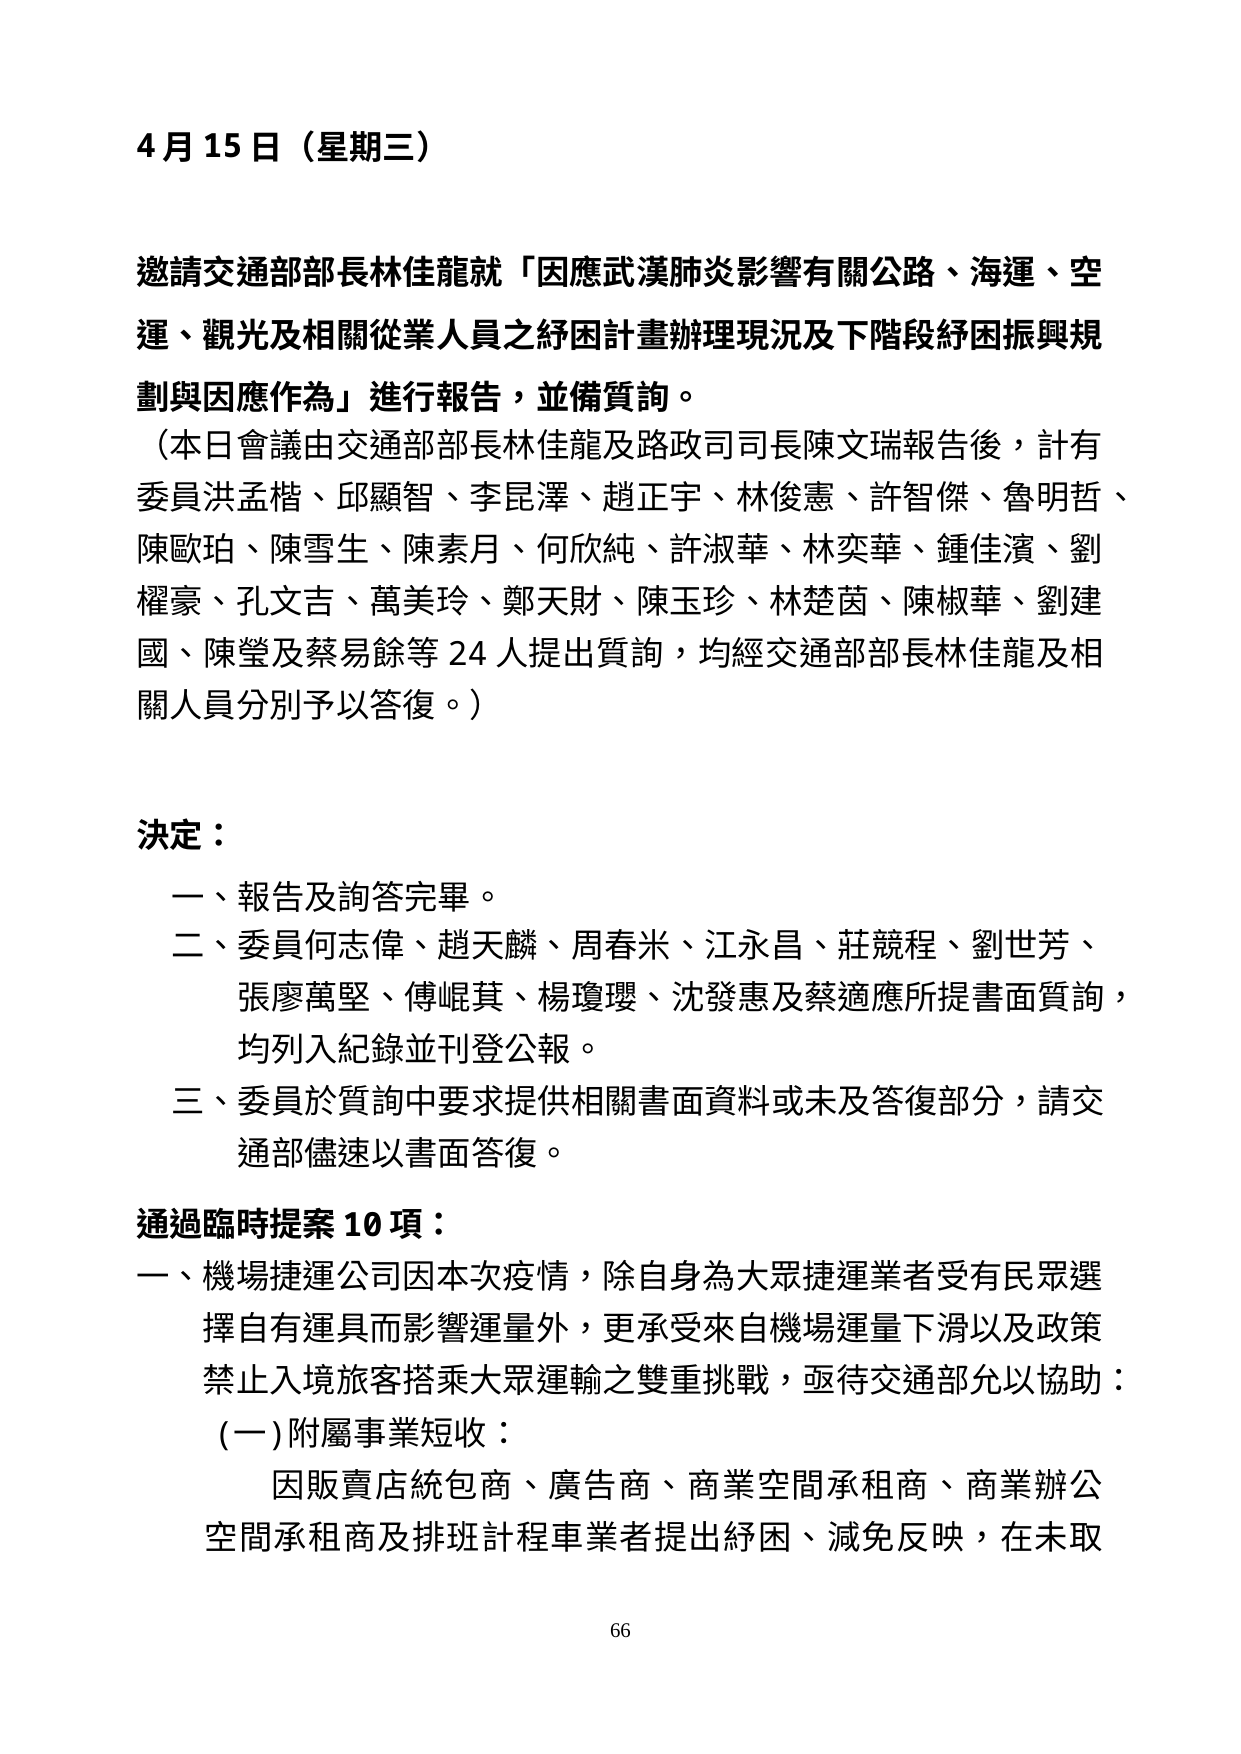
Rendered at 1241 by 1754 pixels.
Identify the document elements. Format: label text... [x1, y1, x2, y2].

text 4月15日（星期三） [136, 103, 1104, 166]
text 一、報告及詢答完畢。 [136, 853, 1104, 916]
text (一)附屬事業短收： [180, 1403, 1104, 1455]
text （本日會議由交通部部長林佳龍及路政司司長陳文瑞報告後，計有委員洪孟楷、邱顯智、李昆澤、趙正宇、林俊憲、許智傑、魯明哲、陳歐珀、陳雪生、陳素月、何欣純、許淑華、林奕華、鍾佳濱、劉櫂豪、孔文吉、萬美玲、鄭天財、陳玉珍、林楚茵、陳椒華、劉建國、陳瑩及蔡易餘等24人提出質詢，均經交通部部長林佳龍及相關人員分別予以答復。） [136, 416, 1104, 728]
text 因販賣店統包商、廣告商、商業空間承租商、商業辦公空間承租商及排班計程車業者提出紓困、減免反映，在未取 [204, 1455, 1104, 1559]
text 二、委員何志偉、趙天麟、周春米、江永昌、莊競程、劉世芳、張廖萬堅、傅崐萁、楊瓊瓔、沈發惠及蔡適應所提書面質詢，均列入紀錄並刊登公報。 [171, 916, 1104, 1072]
text 邀請交通部部長林佳龍就「因應武漢肺炎影響有關公路、海運、空運、觀光及相關從業人員之紓困計畫辦理現況及下階段紓困振興規劃與因應作為」進行報告，並備質詢。 [136, 228, 1104, 416]
text 通過臨時提案10項： [136, 1195, 1104, 1247]
text 一、機場捷運公司因本次疫情，除自身為大眾捷運業者受有民眾選擇自有運具而影響運量外，更承受來自機場運量下滑以及政策禁止入境旅客搭乘大眾運輸之雙重挑戰，亟待交通部允以協助： [136, 1247, 1104, 1403]
text 決定： [136, 791, 1104, 853]
text 三、委員於質詢中要求提供相關書面資料或未及答復部分，請交通部儘速以書面答復。 [171, 1072, 1104, 1176]
